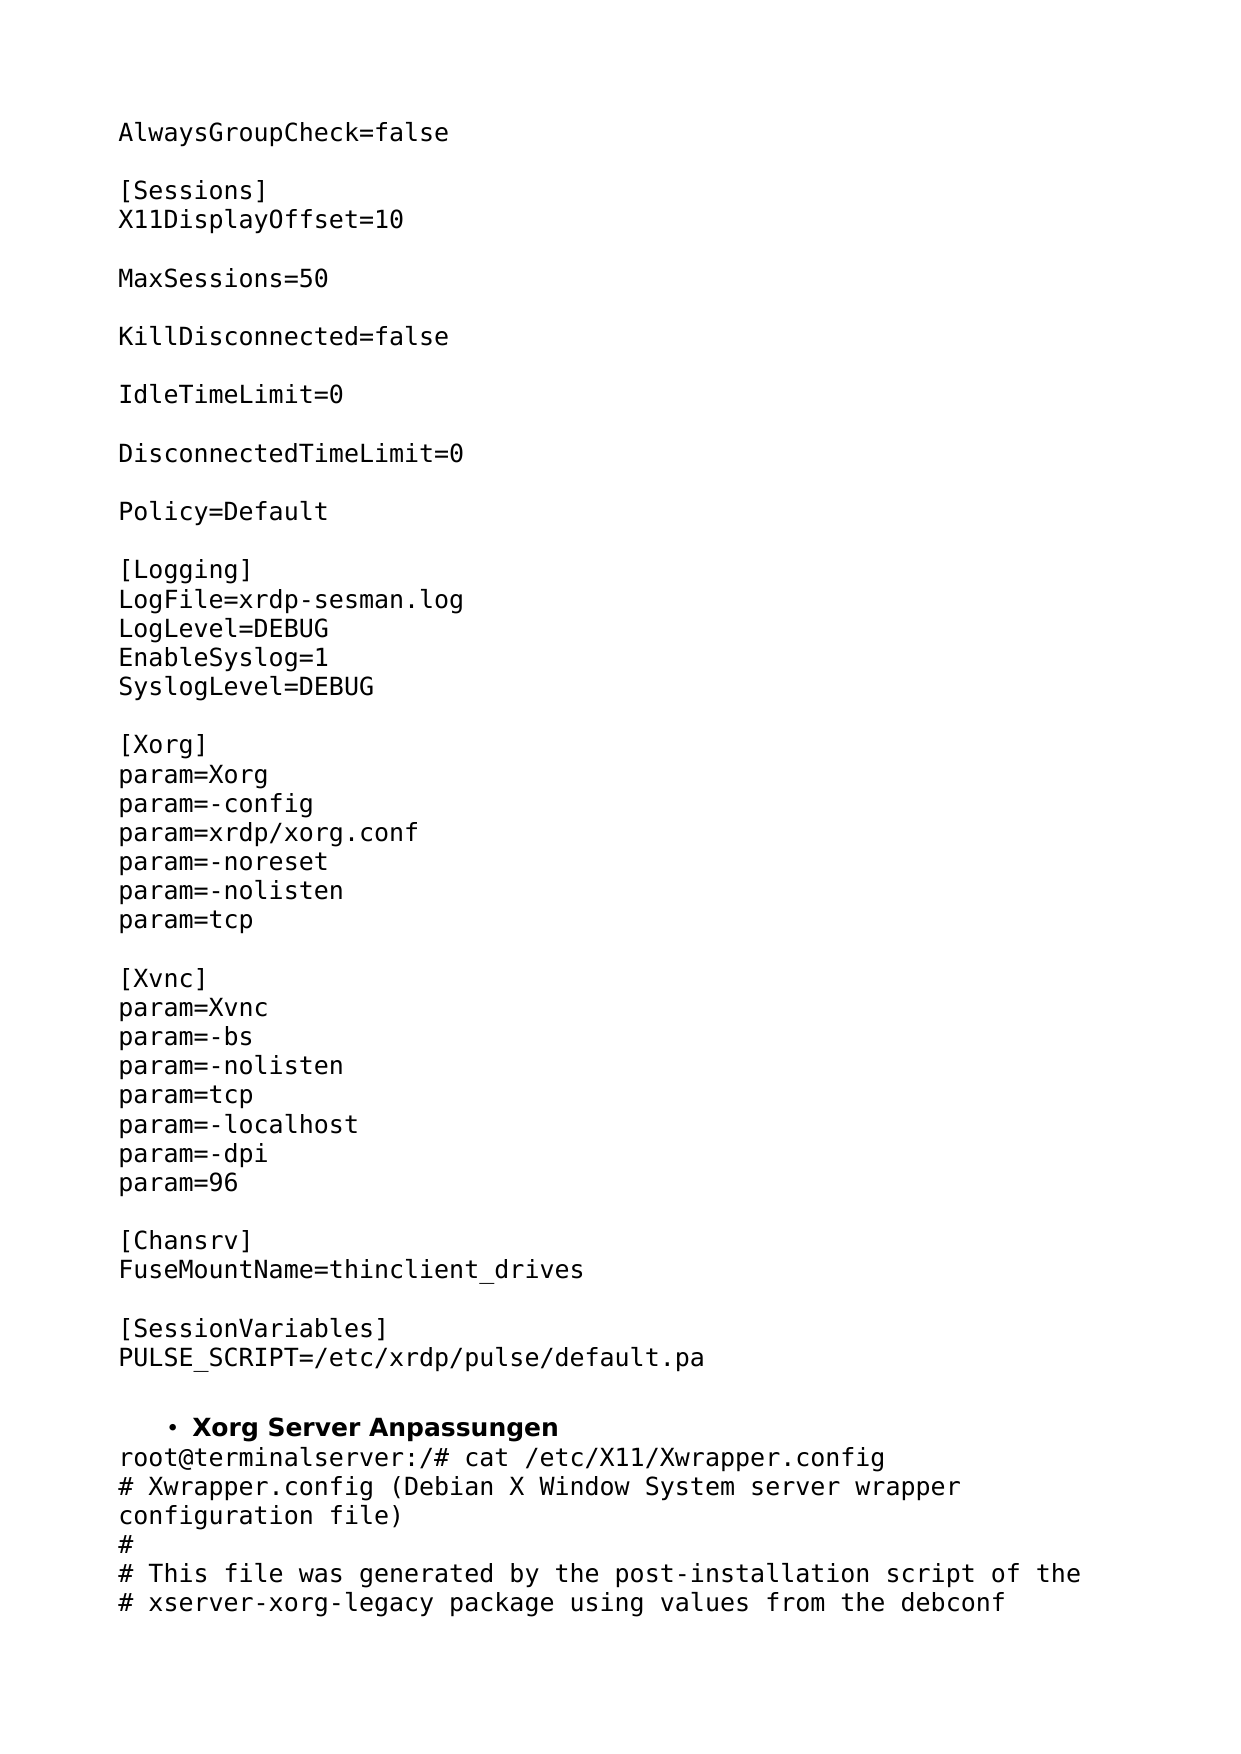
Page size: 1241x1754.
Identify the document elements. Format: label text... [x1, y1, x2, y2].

list Xorg Server Anpassungen [177, 1413, 1122, 1443]
text root@terminalserver:/# cat /etc/X11/Xwrapper.config # Xwrapper.config (Debian X Window System server wrapper configuration file) # # This file was generated by the post-installation script of the # xserver-xorg-legacy package using values from the debconf [118, 1443, 1122, 1618]
text AlwaysGroupCheck=false [Sessions] X11DisplayOffset=10 MaxSessions=50 KillDisconnected=false IdleTimeLimit=0 DisconnectedTimeLimit=0 Policy=Default [Logging] LogFile=xrdp-sesman.log LogLevel=DEBUG EnableSyslog=1 SyslogLevel=DEBUG [Xorg] param=Xorg param=-config param=xrdp/xorg.conf param=-noreset param=-nolisten param=tcp [Xvnc] param=Xvnc param=-bs param=-nolisten param=tcp param=-localhost param=-dpi param=96 [Chansrv] FuseMountName=thinclient_drives [SessionVariables] PULSE_SCRIPT=/etc/xrdp/pulse/default.pa [118, 118, 1122, 1372]
